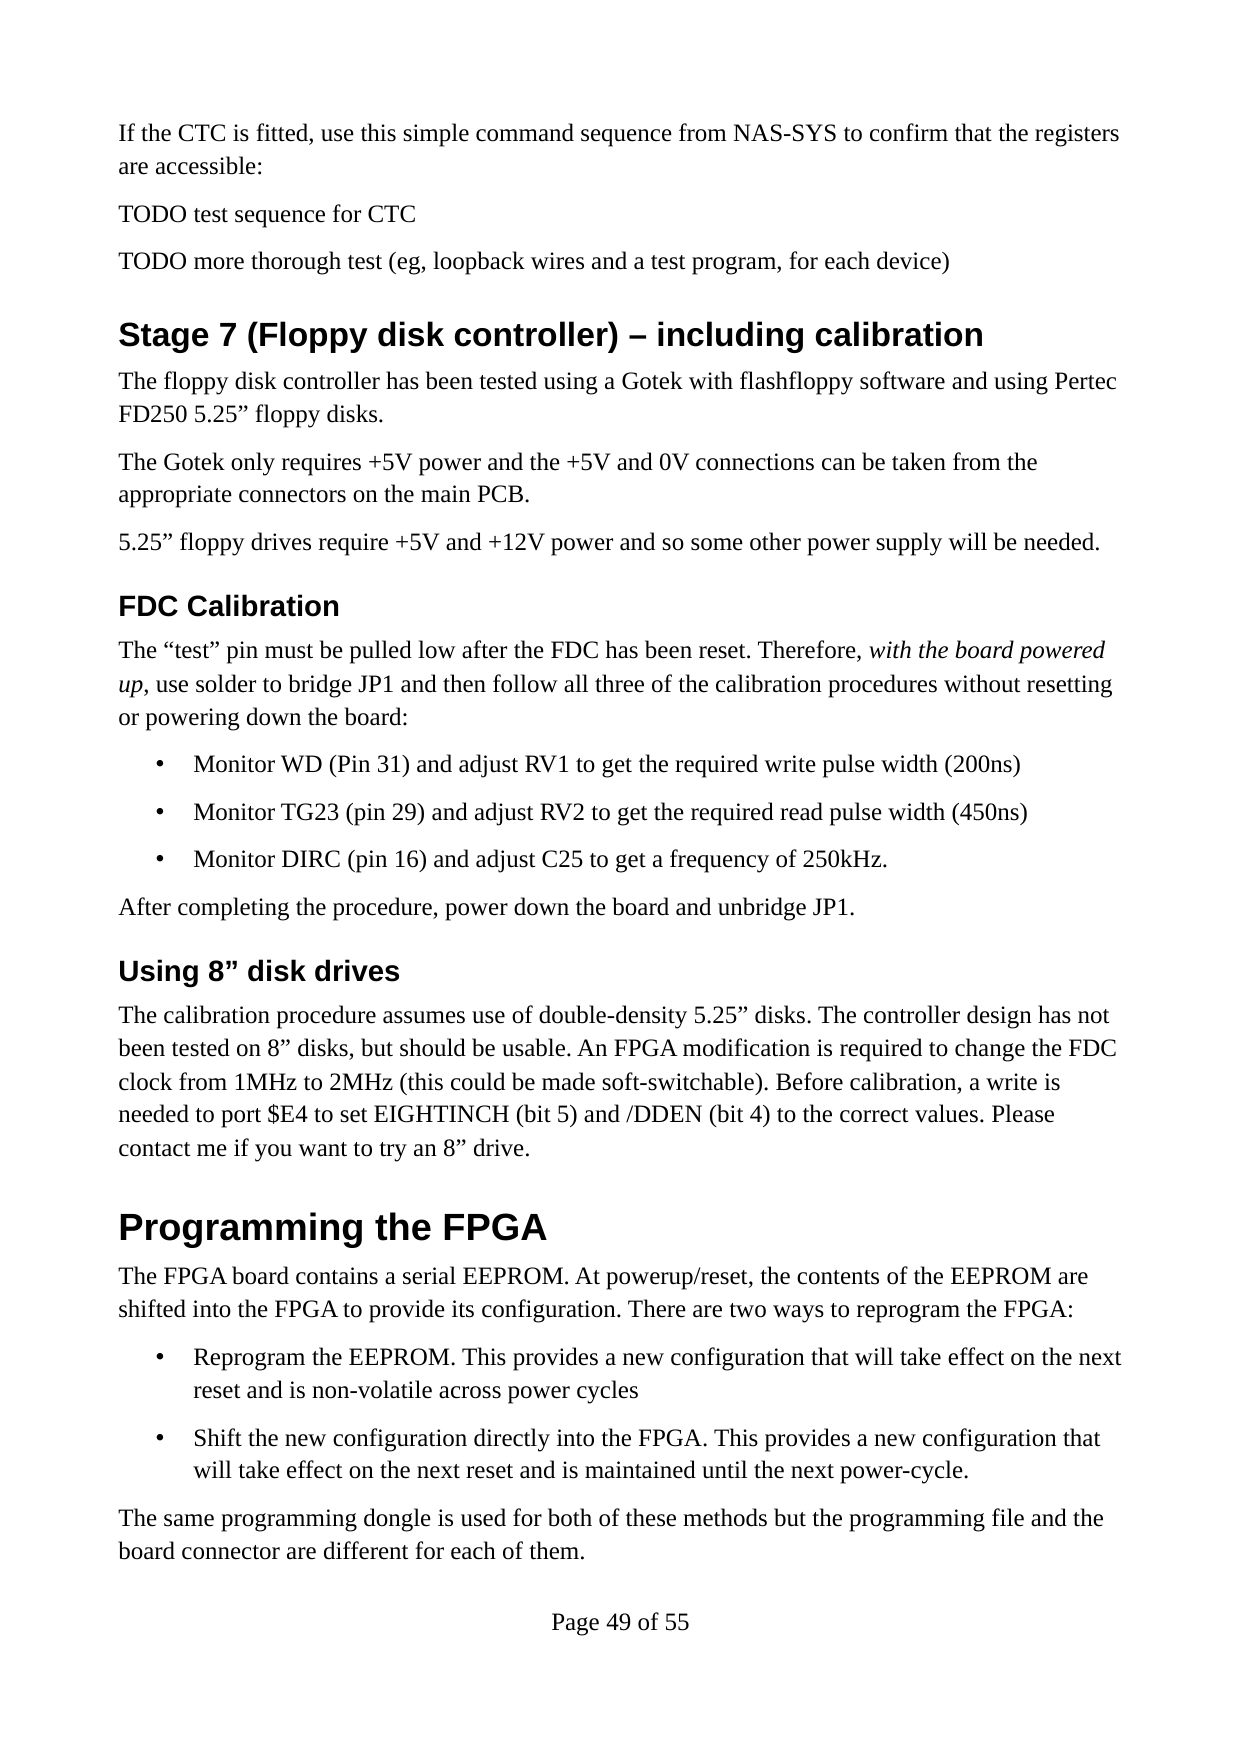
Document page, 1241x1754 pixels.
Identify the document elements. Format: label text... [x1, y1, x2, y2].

text The Gotek only requires +5V power and the +5V and 0V connections can be taken from the appropriate connectors on the main PCB. [118, 447, 1122, 508]
text The “test” pin must be pulled low after the FDC has been reset. Therefore, with the board powered up, use solder to bridge JP1 and then follow all three of the calibration procedures without resetting or powering down the board: [118, 636, 1122, 730]
list Reprogram the EEPROM. This provides a new configuration that will take effect on the next reset and is non-volatile across power cycles [156, 1342, 1122, 1404]
text The floppy disk controller has been tested using a Gotek with flashfloppy software and using Pertec FD250 5.25” floppy disks. [118, 366, 1122, 428]
list Monitor DIRC (pin 16) and adjust C25 to get a frequency of 250kHz. [156, 844, 1122, 873]
text The same programming dongle is used for both of these methods but the programming file and the board connector are different for each of them. [118, 1503, 1122, 1565]
subtitle FDC Calibration [118, 589, 1122, 623]
text The FPGA board contains a serial EEPROM. At powerup/reset, the contents of the EEPROM are shifted into the FPGA to provide its configuration. There are two ways to reprogram the FPGA: [118, 1261, 1122, 1323]
text TODO more thorough test (eg, loopback wires and a test program, for each device) [118, 246, 1122, 275]
list Shift the new configuration directly into the FPGA. This provides a new configuration that will take effect on the next reset and is maintained until the next power-cycle. [156, 1423, 1122, 1484]
subtitle Programming the FPGA [118, 1205, 1122, 1249]
text TODO test sequence for CTC [118, 199, 1122, 227]
text After completing the procedure, power down the board and unbridge JP1. [118, 892, 1122, 921]
subtitle Using 8” disk drives [118, 954, 1122, 988]
subtitle Stage 7 (Floppy disk controller) – including calibration [118, 315, 1122, 353]
text 5.25” floppy drives require +5V and +12V power and so some other power supply will be needed. [118, 527, 1122, 556]
text If the CTC is fitted, use this simple command sequence from NAS-SYS to confirm that the registers are accessible: [118, 118, 1122, 180]
list Monitor WD (Pin 31) and adjust RV1 to get the required write pulse width (200ns) [156, 749, 1122, 778]
text The calibration procedure assumes use of double-density 5.25” disks. The controller design has not been tested on 8” disks, but should be usable. An FPGA modification is required to change the FDC clock from 1MHz to 2MHz (this could be made soft-switchable). Before calibration, a write is needed to port $E4 to set EIGHTINCH (bit 5) and /DDEN (bit 4) to the correct values. Please contact me if you want to try an 8” drive. [118, 1001, 1122, 1161]
list Monitor TG23 (pin 29) and adjust RV2 to get the required read pulse width (450ns) [156, 797, 1122, 826]
